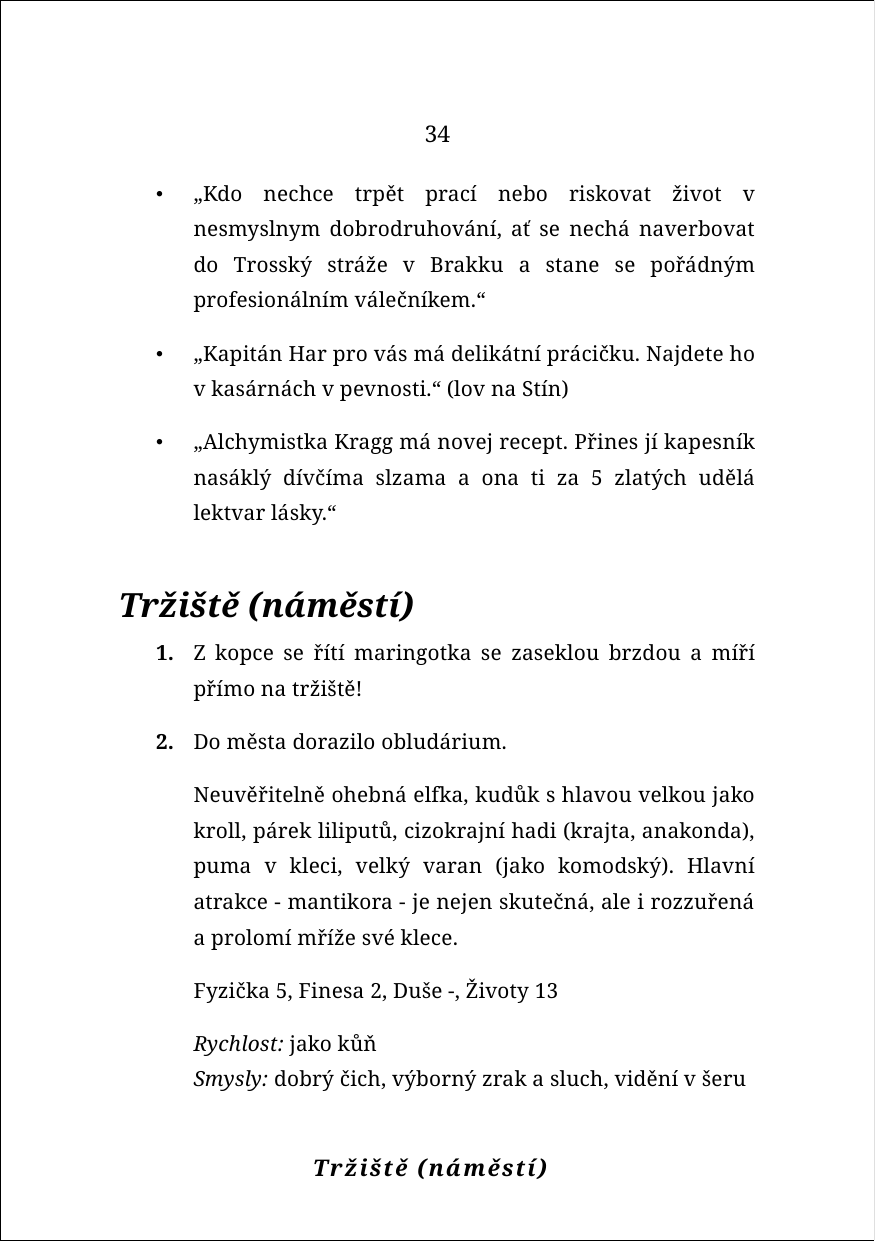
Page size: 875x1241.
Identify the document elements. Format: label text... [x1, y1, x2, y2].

list „Kapitán Har pro vás má delikátní prácičku. Najdete ho v kasárnách v pevnosti.“ (lov na Stín) [156, 339, 756, 403]
list Smysly: dobrý čich, výborný zrak a sluch, vidění v šeru [156, 1064, 756, 1093]
list Do města dorazilo obludárium. [156, 727, 756, 756]
list Rychlost: jako kůň [156, 1029, 756, 1057]
list Fyzička 5, Finesa 2, Duše -, Životy 13 [156, 976, 756, 1004]
subtitle Tržiště (náměstí) [118, 581, 756, 627]
list „Kdo nechce trpět prací nebo riskovat život v nesmyslnym dobrodruhování, ať se nechá naverbovat do Trosský stráže v Brakku a stane se pořádným profesionálním válečníkem.“ [156, 179, 756, 314]
list „Alchymistka Kragg má novej recept. Přines jí kapesník nasáklý dívčíma slzama a ona ti za 5 zlatých udělá lektvar lásky.“ [156, 427, 756, 527]
list Z kopce se řítí maringotka se zaseklou brzdou a míří přímo na tržiště! [156, 638, 756, 702]
list Neuvěřitelně ohebná elfka, kudůk s hlavou velkou jako kroll, párek liliputů, cizokrajní hadi (krajta, anakonda), puma v kleci, velký varan (jako komodský). Hlavní atrakce - mantikora - je nejen skutečná, ale i rozzuřená a prolomí mříže své klece. [156, 781, 756, 951]
